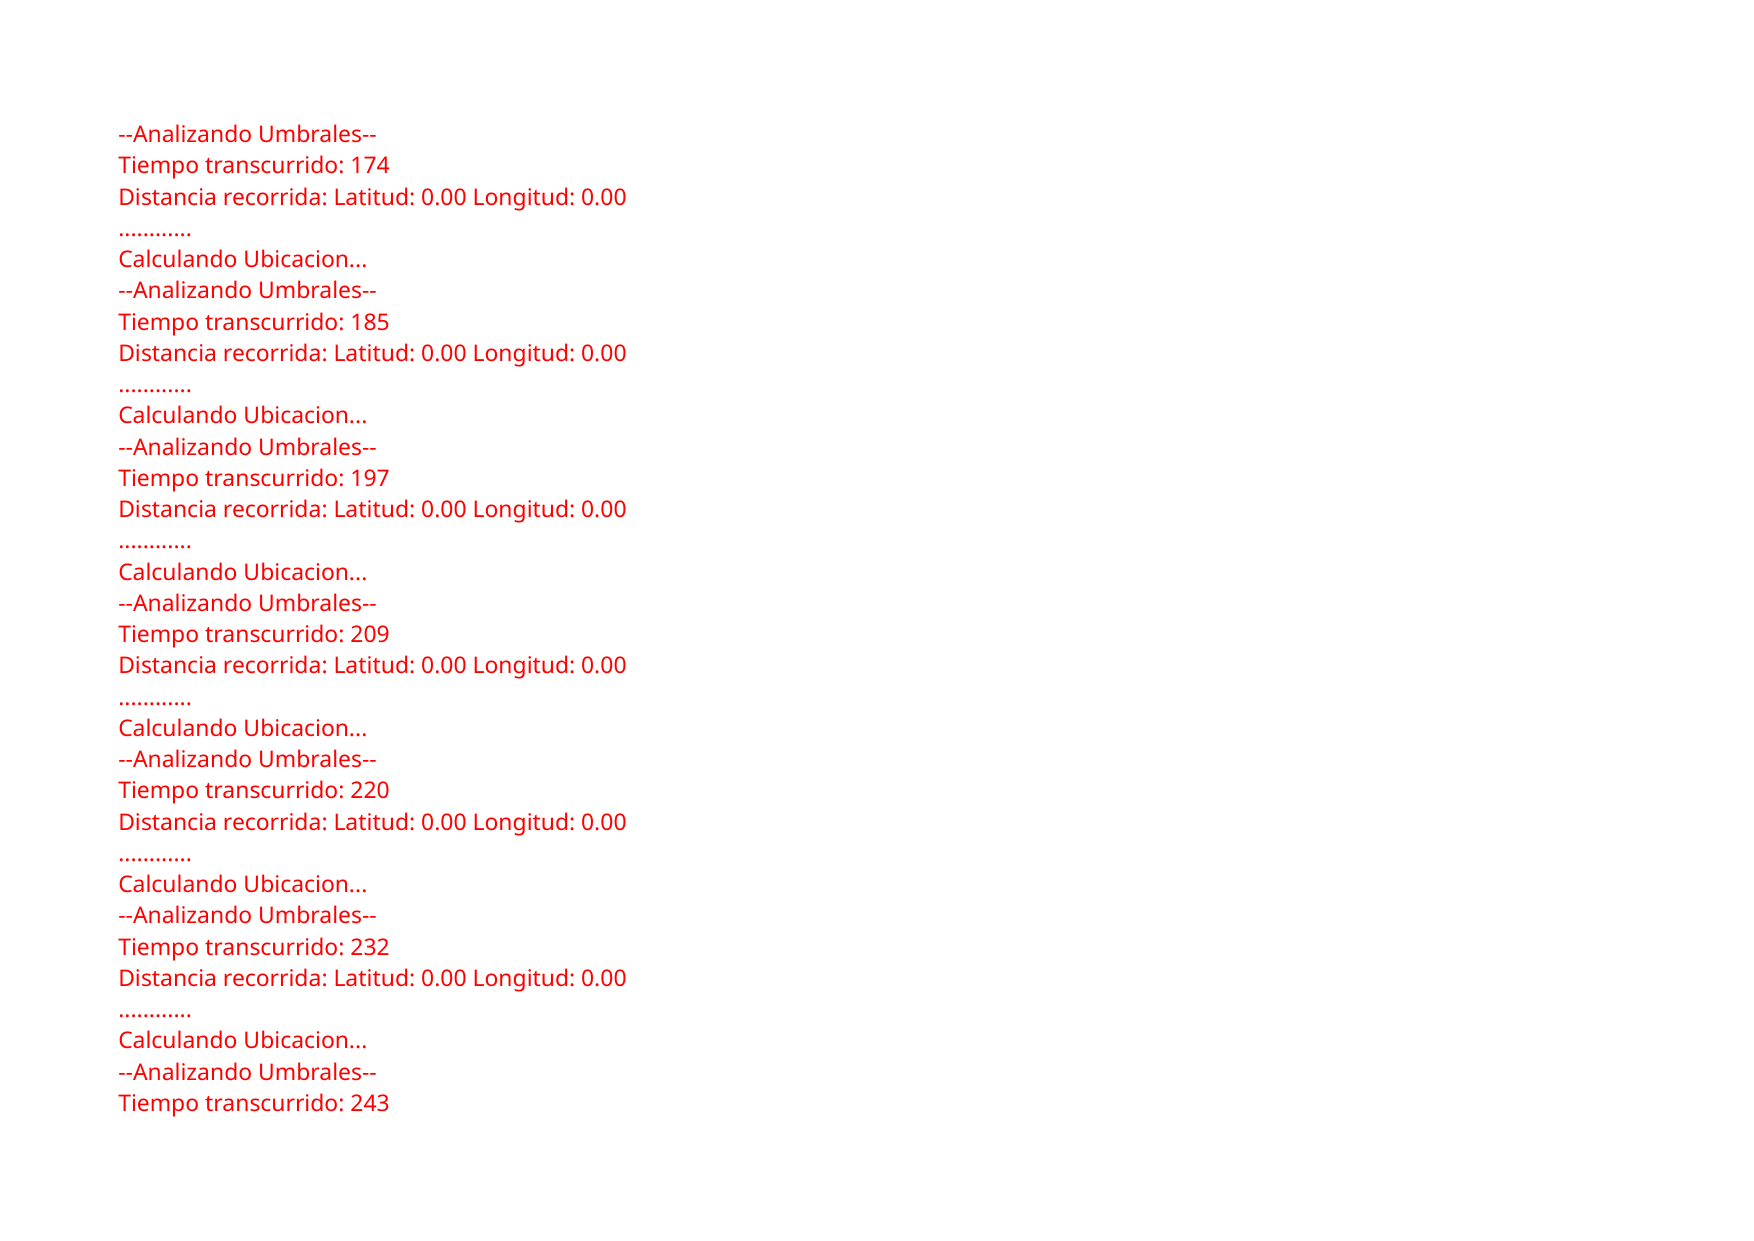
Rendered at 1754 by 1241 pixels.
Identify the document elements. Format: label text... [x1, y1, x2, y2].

text ............ [118, 837, 1636, 868]
text Calculando Ubicacion... [118, 1024, 1636, 1056]
text --Analizando Umbrales-- [118, 1056, 1636, 1087]
text Tiempo transcurrido: 232 [118, 931, 1636, 962]
text Calculando Ubicacion... [118, 712, 1636, 743]
text --Analizando Umbrales-- [118, 587, 1636, 618]
text Distancia recorrida: Latitud: 0.00 Longitud: 0.00 [118, 337, 1636, 368]
text Calculando Ubicacion... [118, 556, 1636, 587]
text Tiempo transcurrido: 174 [118, 149, 1636, 181]
text --Analizando Umbrales-- [118, 431, 1636, 462]
text Tiempo transcurrido: 243 [118, 1087, 1636, 1118]
text Tiempo transcurrido: 209 [118, 618, 1636, 649]
text Tiempo transcurrido: 197 [118, 462, 1636, 493]
text Distancia recorrida: Latitud: 0.00 Longitud: 0.00 [118, 181, 1636, 212]
text ............ [118, 993, 1636, 1024]
text --Analizando Umbrales-- [118, 274, 1636, 306]
text --Analizando Umbrales-- [118, 118, 1636, 149]
text --Analizando Umbrales-- [118, 899, 1636, 931]
text --Analizando Umbrales-- [118, 743, 1636, 774]
text Calculando Ubicacion... [118, 868, 1636, 899]
text Distancia recorrida: Latitud: 0.00 Longitud: 0.00 [118, 806, 1636, 837]
text ............ [118, 212, 1636, 243]
text Calculando Ubicacion... [118, 399, 1636, 431]
text Distancia recorrida: Latitud: 0.00 Longitud: 0.00 [118, 649, 1636, 681]
text Tiempo transcurrido: 185 [118, 306, 1636, 337]
text Calculando Ubicacion... [118, 243, 1636, 274]
text ............ [118, 681, 1636, 712]
text Distancia recorrida: Latitud: 0.00 Longitud: 0.00 [118, 962, 1636, 993]
text ............ [118, 524, 1636, 556]
text Tiempo transcurrido: 220 [118, 774, 1636, 806]
text Distancia recorrida: Latitud: 0.00 Longitud: 0.00 [118, 493, 1636, 524]
text ............ [118, 368, 1636, 399]
